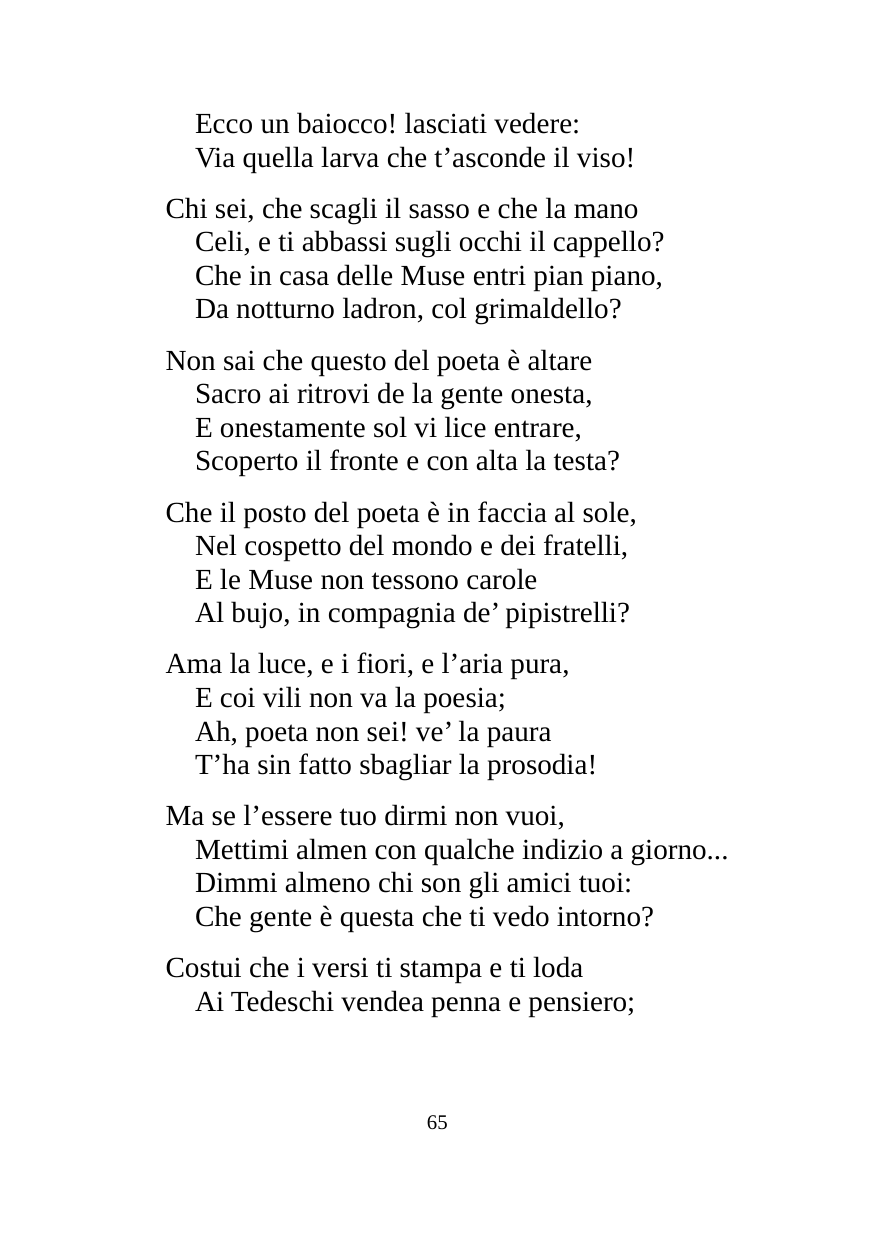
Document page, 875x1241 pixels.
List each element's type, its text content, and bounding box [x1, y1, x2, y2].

text Ma se l’essere tuo dirmi non vuoi, Mettimi almen con qualche indizio a giorno... Dimmi almeno chi son gli amici tuoi: Che gente è questa che ti vedo intorno? [165, 798, 768, 933]
text Ecco un baiocco! lasciati vedere: Via quella larva che t’asconde il viso! [165, 106, 768, 173]
text Non sai che questo del poeta è altare Sacro ai ritrovi de la gente onesta, E onestamente sol vi lice entrare, Scoperto il fronte e con alta la testa? [165, 343, 768, 477]
text Chi sei, che scagli il sasso e che la mano Celi, e ti abbassi sugli occhi il cappello? Che in casa delle Muse entri pian piano, Da notturno ladron, col grimaldello? [165, 191, 768, 325]
text Costui che i versi ti stampa e ti loda Ai Tedeschi vendea penna e pensiero; [165, 950, 768, 1017]
text Che il posto del poeta è in faccia al sole, Nel cospetto del mondo e dei fratelli, E le Muse non tessono carole Al bujo, in compagnia de’ pipistrelli? [165, 495, 768, 629]
text Ama la luce, e i fiori, e l’aria pura, E coi vili non va la poesia; Ah, poeta non sei! ve’ la paura T’ha sin fatto sbagliar la prosodia! [165, 647, 768, 781]
